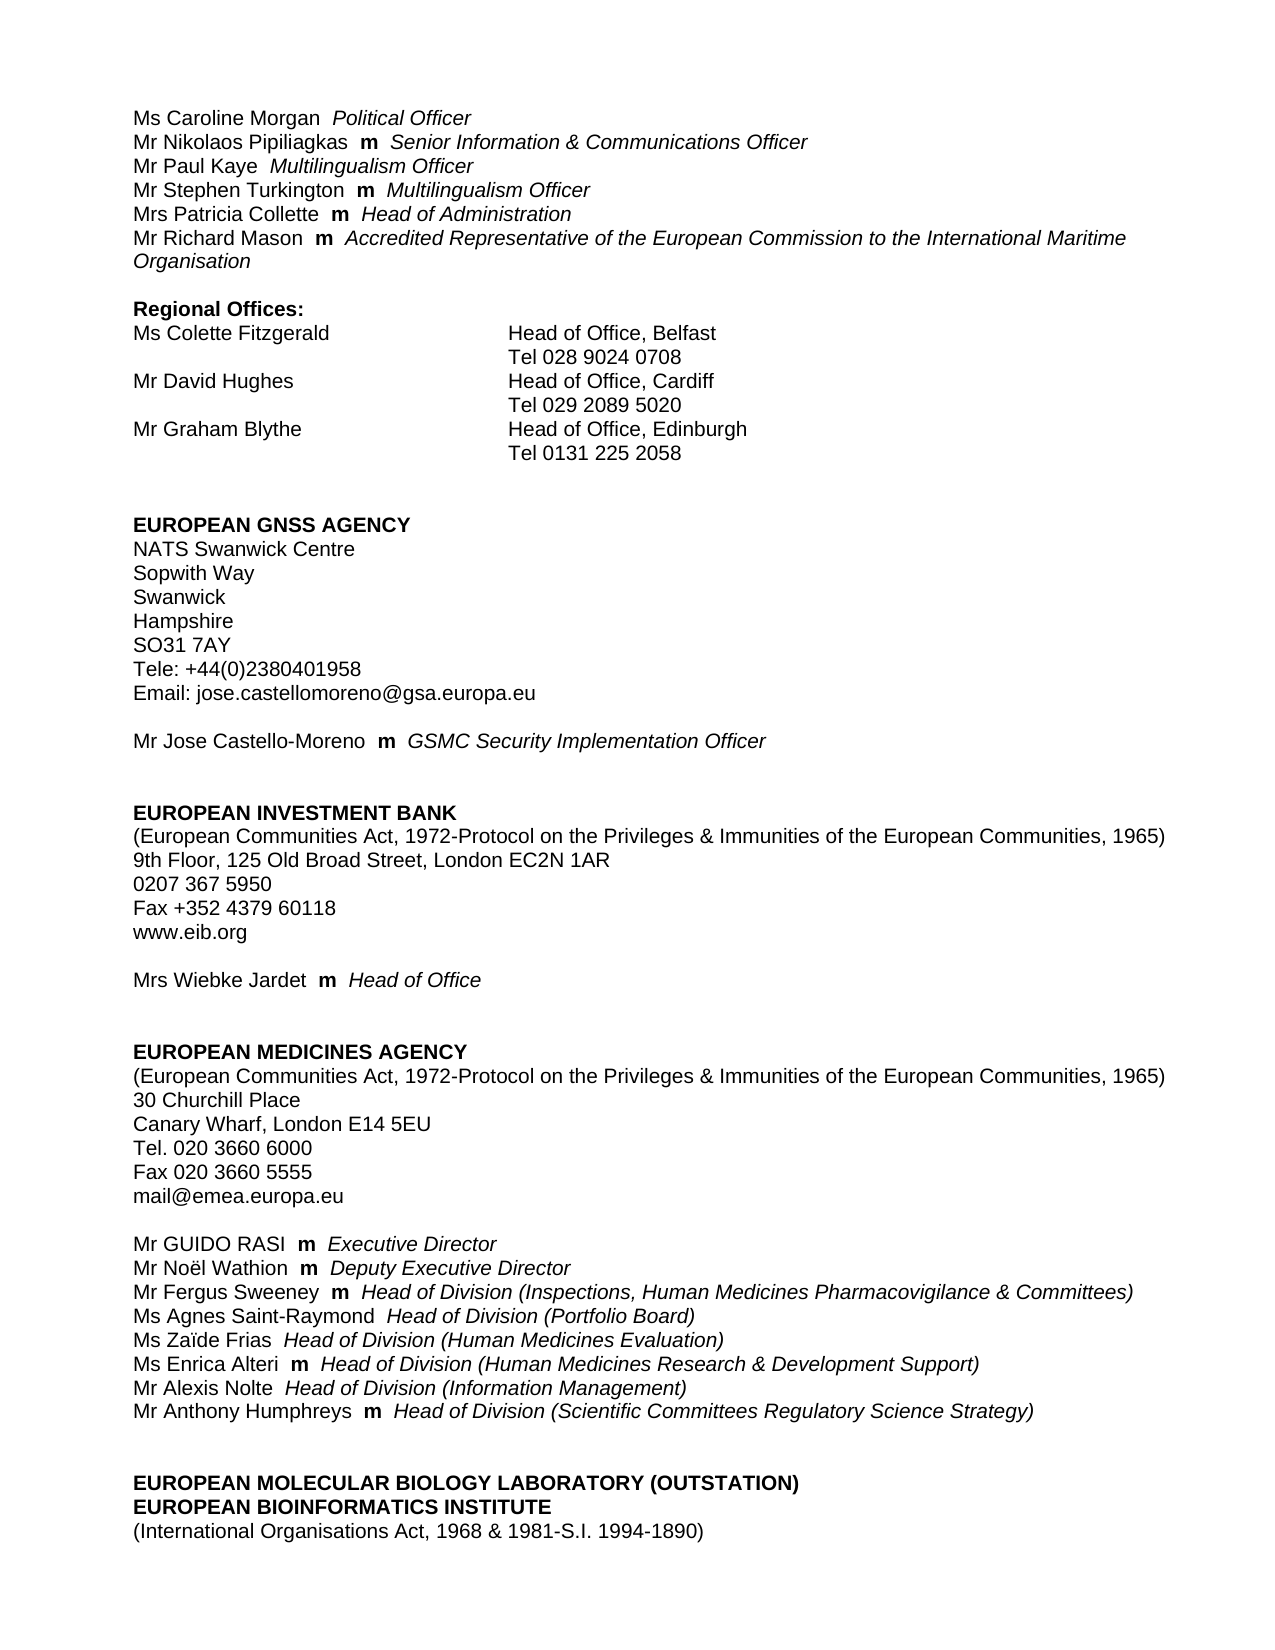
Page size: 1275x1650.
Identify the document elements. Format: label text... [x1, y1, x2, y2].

text EUROPEAN BIOINFORMATICS INSTITUTE [133, 1495, 1181, 1519]
text Tele: +44(0)2380401958 [133, 657, 1181, 681]
text SO31 7AY [133, 633, 1181, 657]
text Mr Paul Kaye Multilingualism Officer [133, 153, 1181, 177]
text Hampshire [133, 609, 1181, 633]
text Tel. 020 3660 6000 [133, 1136, 1181, 1160]
text Mr Graham Blythe Head of Office, Edinburgh [133, 417, 1181, 441]
text Mr Anthony Humphreys m Head of Division (Scientific Committees Regulatory Science Strategy) [133, 1399, 1181, 1423]
text Canary Wharf, London E14 5EU [133, 1112, 1181, 1136]
text Mrs Wiebke Jardet m Head of Office [133, 968, 1181, 992]
text (European Communities Act, 1972-Protocol on the Privileges & Immunities of the European Communities, 1965) [133, 1064, 1181, 1088]
text Tel 028 9024 0708 [133, 345, 1181, 369]
text Fax 020 3660 5555 [133, 1160, 1181, 1184]
text 30 Churchill Place [133, 1088, 1181, 1112]
text EUROPEAN INVESTMENT BANK [133, 800, 1181, 824]
text EUROPEAN MEDICINES AGENCY [133, 1040, 1181, 1064]
text Ms Enrica Alteri m Head of Division (Human Medicines Research & Development Support) [133, 1351, 1181, 1375]
text Ms Caroline Morgan Political Officer [133, 106, 1181, 129]
text EUROPEAN MOLECULAR BIOLOGY LABORATORY (OUTSTATION) [133, 1471, 1181, 1495]
text Mr Richard Mason m Accredited Representative of the European Commission to the International Maritime Organisation [133, 225, 1181, 273]
text Sopwith Way [133, 561, 1181, 585]
text Swanwick [133, 585, 1181, 609]
text Mrs Patricia Collette m Head of Administration [133, 201, 1181, 225]
text Email: jose.castellomoreno@gsa.europa.eu [133, 681, 1181, 704]
text (European Communities Act, 1972-Protocol on the Privileges & Immunities of the European Communities, 1965) [133, 824, 1181, 848]
text Mr David Hughes Head of Office, Cardiff [133, 369, 1181, 393]
text EUROPEAN GNSS AGENCY [133, 513, 1181, 537]
text Mr Stephen Turkington m Multilingualism Officer [133, 177, 1181, 201]
text Tel 0131 225 2058 [133, 441, 1181, 465]
text NATS Swanwick Centre [133, 537, 1181, 561]
text Ms Colette Fitzgerald Head of Office, Belfast [133, 321, 1181, 345]
text (International Organisations Act, 1968 & 1981-S.I. 1994-1890) [133, 1519, 1181, 1543]
text Tel 029 2089 5020 [133, 393, 1181, 417]
text Mr Alexis Nolte Head of Division (Information Management) [133, 1375, 1181, 1399]
text Mr Jose Castello-Moreno m GSMC Security Implementation Officer [133, 728, 1181, 752]
text Fax +352 4379 60118 [133, 896, 1181, 920]
text Ms Agnes Saint-Raymond Head of Division (Portfolio Board) [133, 1303, 1181, 1327]
text Regional Offices: [133, 297, 1181, 321]
text 0207 367 5950 [133, 872, 1181, 896]
text Ms Zaïde Frias Head of Division (Human Medicines Evaluation) [133, 1327, 1181, 1351]
text mail@emea.europa.eu [133, 1184, 1181, 1208]
text Mr GUIDO RASI m Executive Director [133, 1232, 1181, 1256]
text Mr Nikolaos Pipiliagkas m Senior Information & Communications Officer [133, 129, 1181, 153]
text 9th Floor, 125 Old Broad Street, London EC2N 1AR [133, 848, 1181, 872]
text www.eib.org [133, 920, 1181, 944]
text Mr Noël Wathion m Deputy Executive Director [133, 1256, 1181, 1279]
text Mr Fergus Sweeney m Head of Division (Inspections, Human Medicines Pharmacovigilance & Committees) [133, 1279, 1181, 1303]
